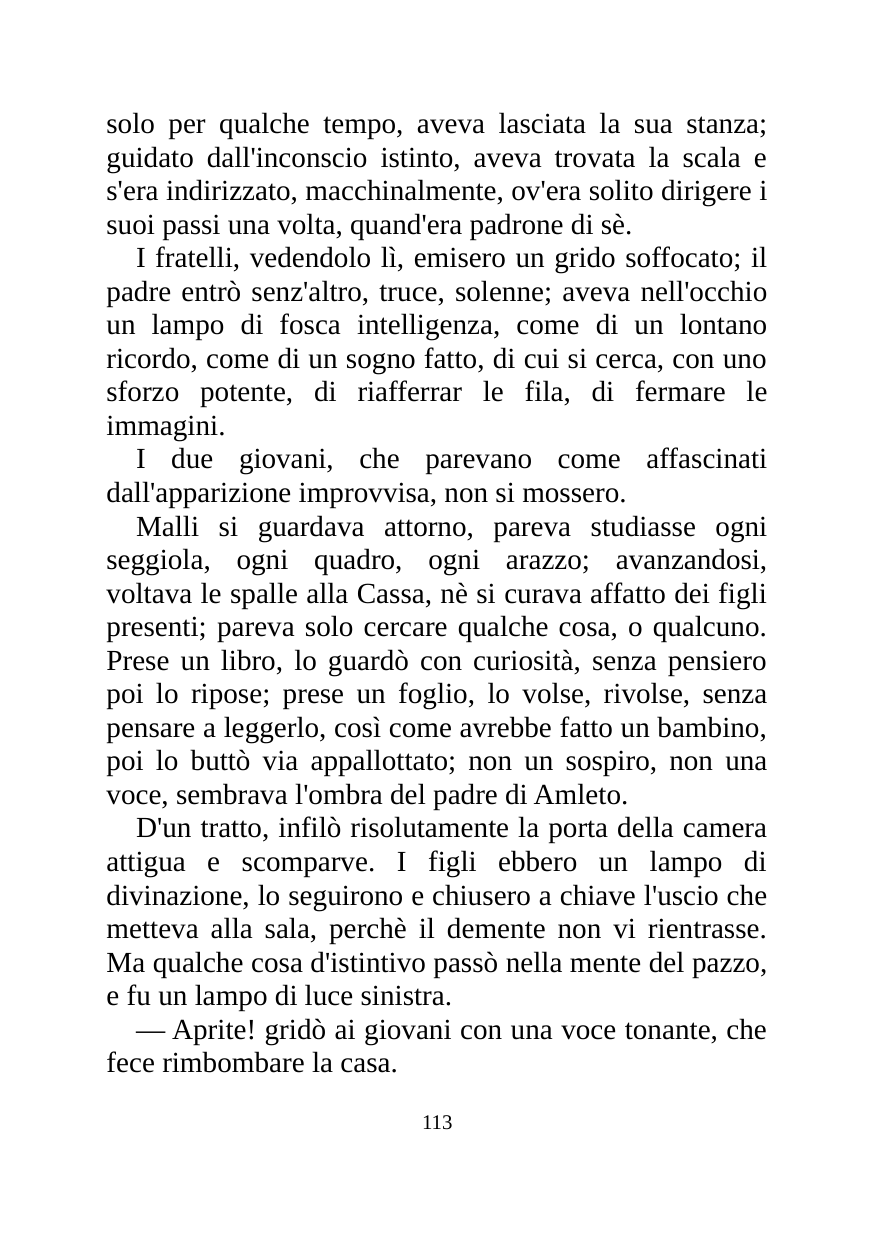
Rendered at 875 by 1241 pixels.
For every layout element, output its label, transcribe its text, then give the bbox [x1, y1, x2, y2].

text Malli si guardava attorno, pareva studiasse ogni seggiola, ogni quadro, ogni arazzo; avanzandosi, voltava le spalle alla Cassa, nè si curava affatto dei figli presenti; pareva solo cercare qualche cosa, o qualcuno. Prese un libro, lo guardò con curiosità, senza pensiero poi lo ripose; prese un foglio, lo volse, rivolse, senza pensare a leggerlo, così come avrebbe fatto un bambino, poi lo buttò via appallottato; non un sospiro, non una voce, sembrava l'ombra del padre di Amleto. [106, 509, 768, 811]
text D'un tratto, infilò risolutamente la porta della camera attigua e scomparve. I figli ebbero un lampo di divinazione, lo seguirono e chiusero a chiave l'uscio che metteva alla sala, perchè il demente non vi rientrasse. Ma qualche cosa d'istintivo passò nella mente del pazzo, e fu un lampo di luce sinistra. [106, 811, 768, 1012]
text solo per qualche tempo, aveva lasciata la sua stanza; guidato dall'inconscio istinto, aveva trovata la scala e s'era indirizzato, macchinalmente, ov'era solito dirigere i suoi passi una volta, quand'era padrone di sè. [106, 106, 768, 240]
text I due giovani, che parevano come affascinati dall'apparizione improvvisa, non si mossero. [106, 442, 768, 509]
text I fratelli, vedendolo lì, emisero un grido soffocato; il padre entrò senz'altro, truce, solenne; aveva nell'occhio un lampo di fosca intelligenza, come di un lontano ricordo, come di un sogno fatto, di cui si cerca, con uno sforzo potente, di riafferrar le fila, di fermare le immagini. [106, 240, 768, 442]
text — Aprite! gridò ai giovani con una voce tonante, che fece rimbombare la casa. [106, 1012, 768, 1079]
